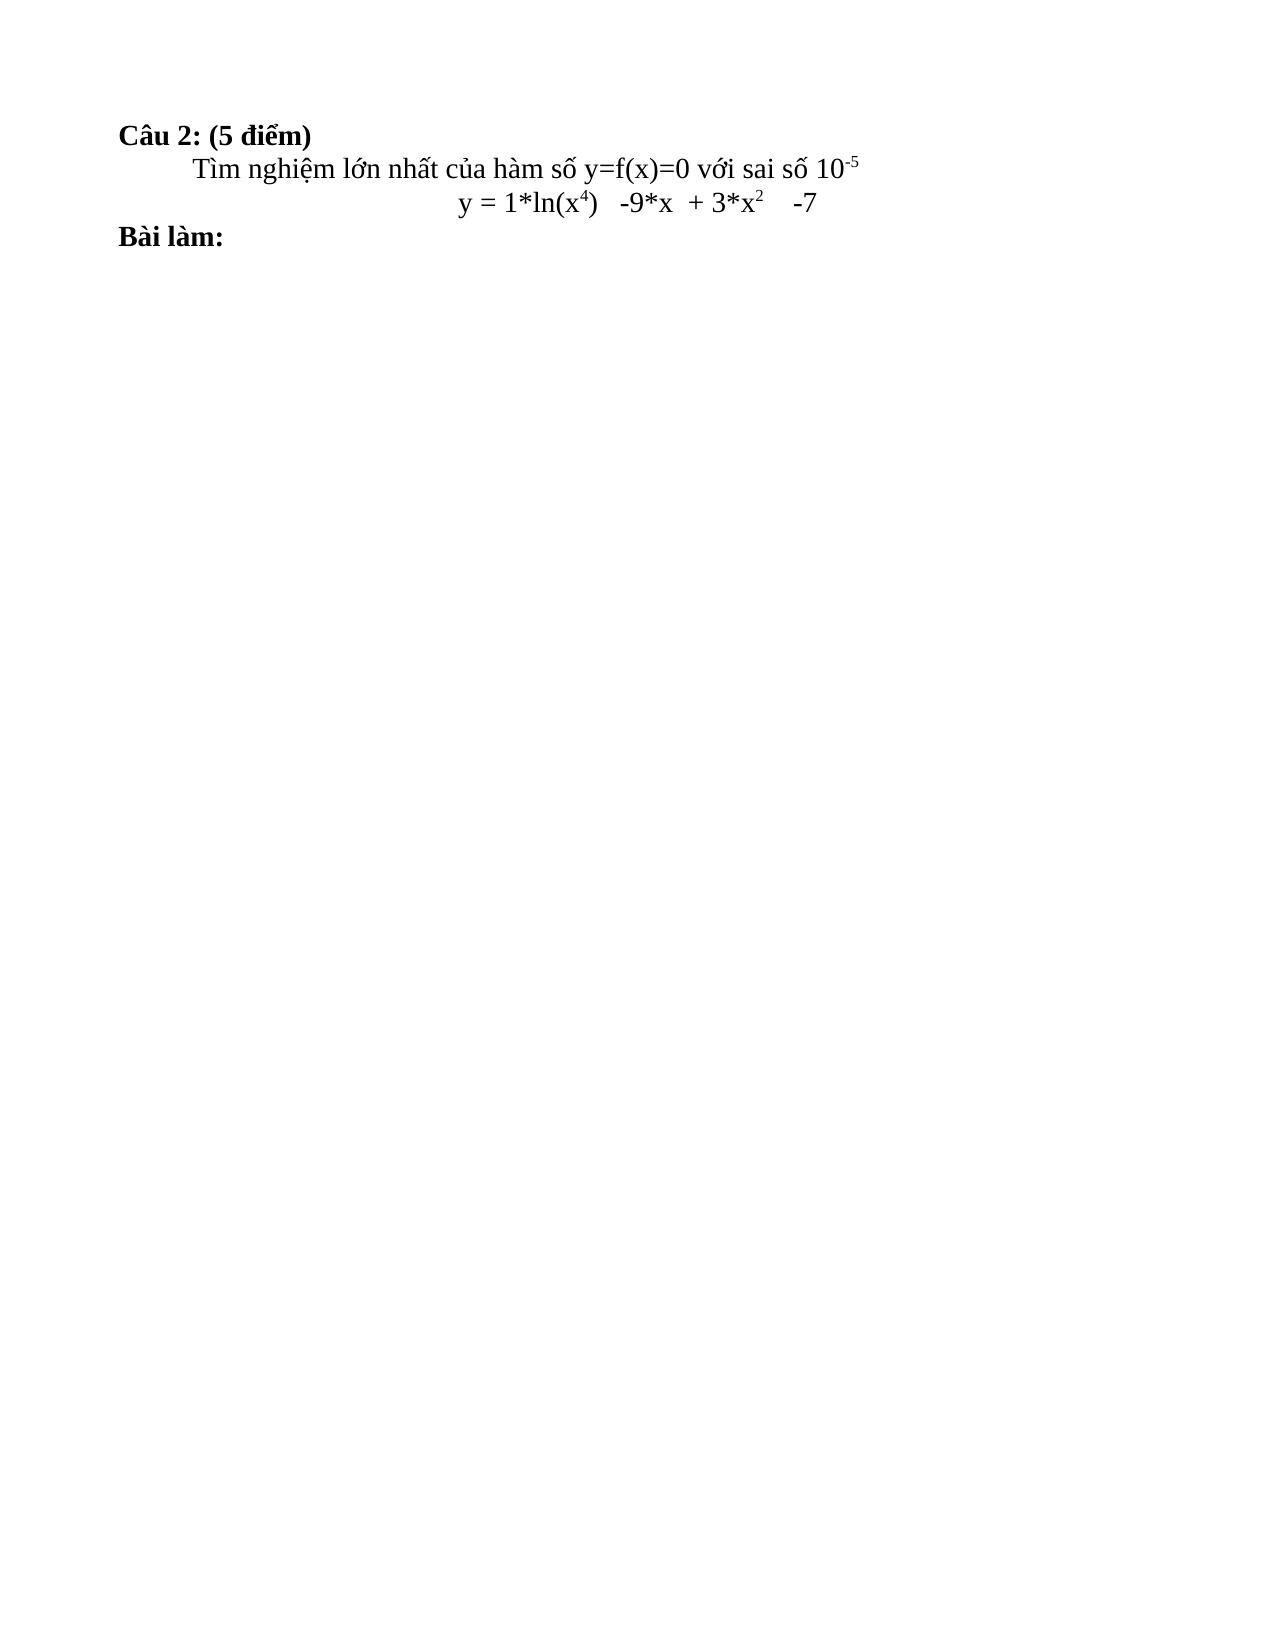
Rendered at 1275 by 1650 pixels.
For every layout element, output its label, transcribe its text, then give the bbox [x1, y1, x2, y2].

text y = 1*ln(x4) -9*x + 3*x2 -7 [118, 185, 1157, 219]
text Tìm nghiệm lớn nhất của hàm số y=f(x)=0 với sai số 10-5 [118, 152, 1157, 185]
text Bài làm: [118, 219, 1157, 252]
text Câu 2: (5 điểm) [118, 118, 1157, 152]
